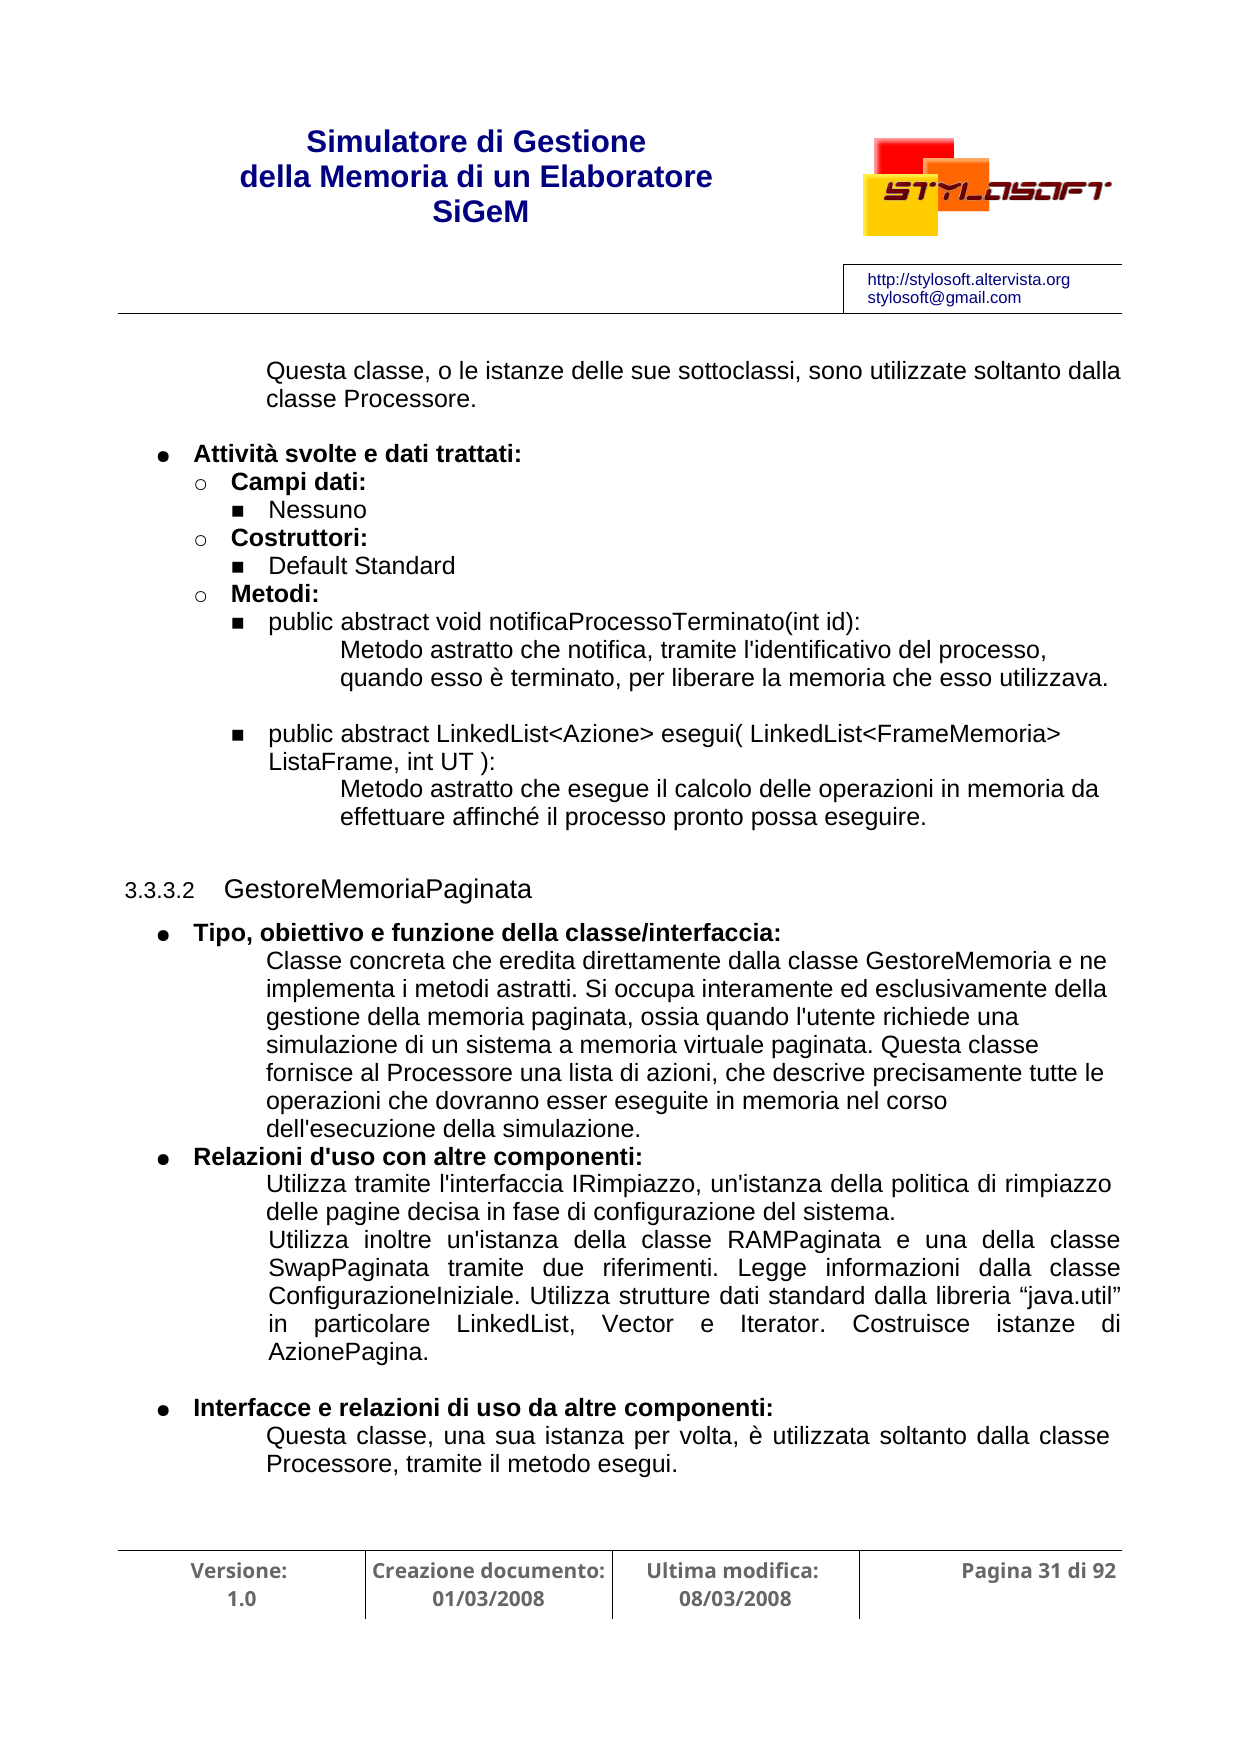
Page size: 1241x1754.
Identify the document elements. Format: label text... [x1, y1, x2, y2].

list Default Standard [231, 552, 1122, 580]
list Nessuno [231, 496, 1122, 524]
list Interfacce e relazioni di uso da altre componenti: [156, 1393, 1122, 1421]
list Questa classe, o le istanze delle sue sottoclassi, sono utilizzate soltanto dalla classe Processore. [156, 357, 1122, 412]
subtitle GestoreMemoriaPaginata [118, 874, 1122, 904]
list Costruttori: [193, 524, 1122, 552]
list Utilizza tramite l'interfaccia IRimpiazzo, un'istanza della politica di rimpiazzo delle pagine decisa in fase di configurazione del sistema. [156, 1170, 1122, 1226]
list Utilizza inoltre un'istanza della classe RAMPaginata e una della classe SwapPaginata tramite due riferimenti. Legge informazioni dalla classe ConfigurazioneIniziale. Utilizza strutture dati standard dalla libreria “java.util” in particolare LinkedList, Vector e Iterator. Costruisce istanze di AzionePagina. [231, 1226, 1122, 1366]
list public abstract LinkedList<Azione> esegui( LinkedList<FrameMemoria> ListaFrame, int UT ): [231, 719, 1122, 775]
list Attività svolte e dati trattati: [156, 440, 1122, 468]
list public abstract void notificaProcessoTerminato(int id): Metodo astratto che notifica, tramite l'identificativo del processo, quando esso è terminato, per liberare la memoria che esso utilizzava. [231, 608, 1122, 692]
picture [848, 123, 1117, 247]
list Campi dati: [193, 468, 1122, 496]
list Tipo, obiettivo e funzione della classe/interfaccia: Classe concreta che eredita direttamente dalla classe GestoreMemoria e ne implementa i metodi astratti. Si occupa interamente ed esclusivamente della gestione della memoria paginata, ossia quando l'utente richiede una simulazione di un sistema a memoria virtuale paginata. Questa classe fornisce al Processore una lista di azioni, che descrive precisamente tutte le operazioni che dovranno esser eseguite in memoria nel corso dell'esecuzione della simulazione. [156, 919, 1122, 1142]
list Questa classe, una sua istanza per volta, è utilizzata soltanto dalla classe Processore, tramite il metodo esegui. [156, 1421, 1122, 1477]
list Relazioni d'uso con altre componenti: [156, 1142, 1122, 1170]
list Metodi: [193, 580, 1122, 608]
text Metodo astratto che esegue il calcolo delle operazioni in memoria da effettuare affinché il processo pronto possa eseguire. [118, 775, 1122, 831]
